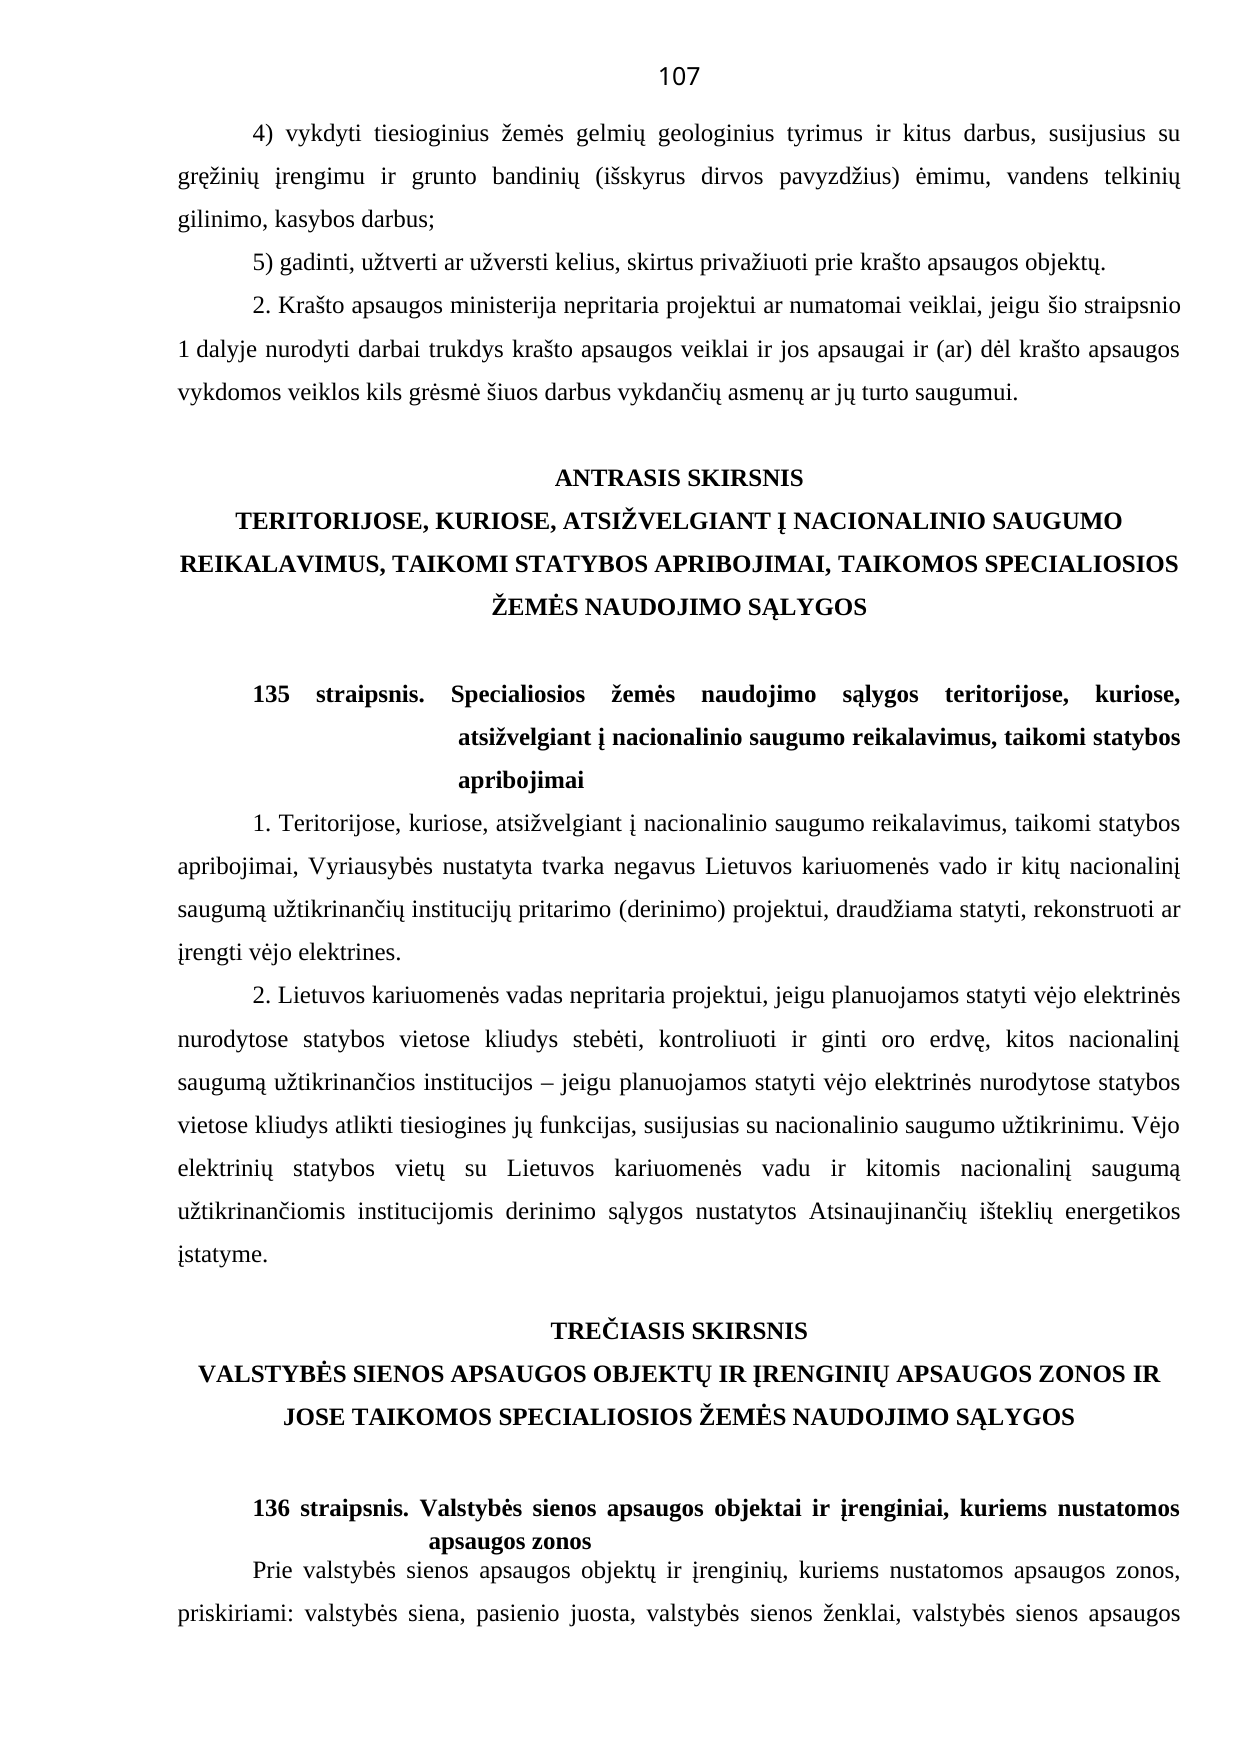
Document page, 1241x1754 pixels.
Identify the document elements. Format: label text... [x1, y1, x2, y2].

text TREČIASIS SKIRSNIS [177, 1316, 1181, 1344]
text 5) gadinti, užtverti ar užversti kelius, skirtus privažiuoti prie krašto apsaugos objektų. [177, 247, 1181, 276]
text 4) vykdyti tiesioginius žemės gelmių geologinius tyrimus ir kitus darbus, susijusius su gręžinių įrengimu ir grunto bandinių (išskyrus dirvos pavyzdžius) ėmimu, vandens telkinių gilinimo, kasybos darbus; [177, 118, 1181, 233]
text 2. Krašto apsaugos ministerija nepritaria projektui ar numatomai veiklai, jeigu šio straipsnio 1 dalyje nurodyti darbai trukdys krašto apsaugos veiklai ir jos apsaugai ir (ar) dėl krašto apsaugos vykdomos veiklos kils grėsmė šiuos darbus vykdančių asmenų ar jų turto saugumui. [177, 291, 1181, 406]
text TERITORIJOSE, KURIOSE, ATSIŽVELGIANT Į NACIONALINIO SAUGUMO REIKALAVIMUS, TAIKOMI STATYBOS APRIBOJIMAI, TAIKOMOS SPECIALIOSIOS ŽEMĖS NAUDOJIMO SĄLYGOS [177, 506, 1181, 621]
text 2. Lietuvos kariuomenės vadas nepritaria projektui, jeigu planuojamos statyti vėjo elektrinės nurodytose statybos vietose kliudys stebėti, kontroliuoti ir ginti oro erdvę, kitos nacionalinį saugumą užtikrinančios institucijos – jeigu planuojamos statyti vėjo elektrinės nurodytose statybos vietose kliudys atlikti tiesiogines jų funkcijas, susijusias su nacionalinio saugumo užtikrinimu. Vėjo elektrinių statybos vietų su Lietuvos kariuomenės vadu ir kitomis nacionalinį saugumą užtikrinančiomis institucijomis derinimo sąlygos nustatytos Atsinaujinančių išteklių energetikos įstatyme. [177, 981, 1181, 1268]
text ANTRASIS SKIRSNIS [177, 463, 1181, 492]
text 136 straipsnis. Valstybės sienos apsaugos objektai ir įrenginiai, kuriems nustatomos apsaugos zonos [252, 1488, 1181, 1555]
text 135 straipsnis. Specialiosios žemės naudojimo sąlygos teritorijose, kuriose, atsižvelgiant į nacionalinio saugumo reikalavimus, taikomi statybos apribojimai [252, 679, 1181, 794]
text Prie valstybės sienos apsaugos objektų ir įrenginių, kuriems nustatomos apsaugos zonos, priskiriami: valstybės siena, pasienio juosta, valstybės sienos ženklai, valstybės sienos apsaugos [177, 1555, 1181, 1627]
text VALSTYBĖS SIENOS APSAUGOS OBJEKTŲ IR ĮRENGINIŲ APSAUGOS ZONOS IR JOSE TAIKOMOS SPECIALIOSIOS ŽEMĖS NAUDOJIMO SĄLYGOS [177, 1359, 1181, 1431]
text 1. Teritorijose, kuriose, atsižvelgiant į nacionalinio saugumo reikalavimus, taikomi statybos apribojimai, Vyriausybės nustatyta tvarka negavus Lietuvos kariuomenės vado ir kitų nacionalinį saugumą užtikrinančių institucijų pritarimo (derinimo) projektui, draudžiama statyti, rekonstruoti ar įrengti vėjo elektrines. [177, 808, 1181, 966]
